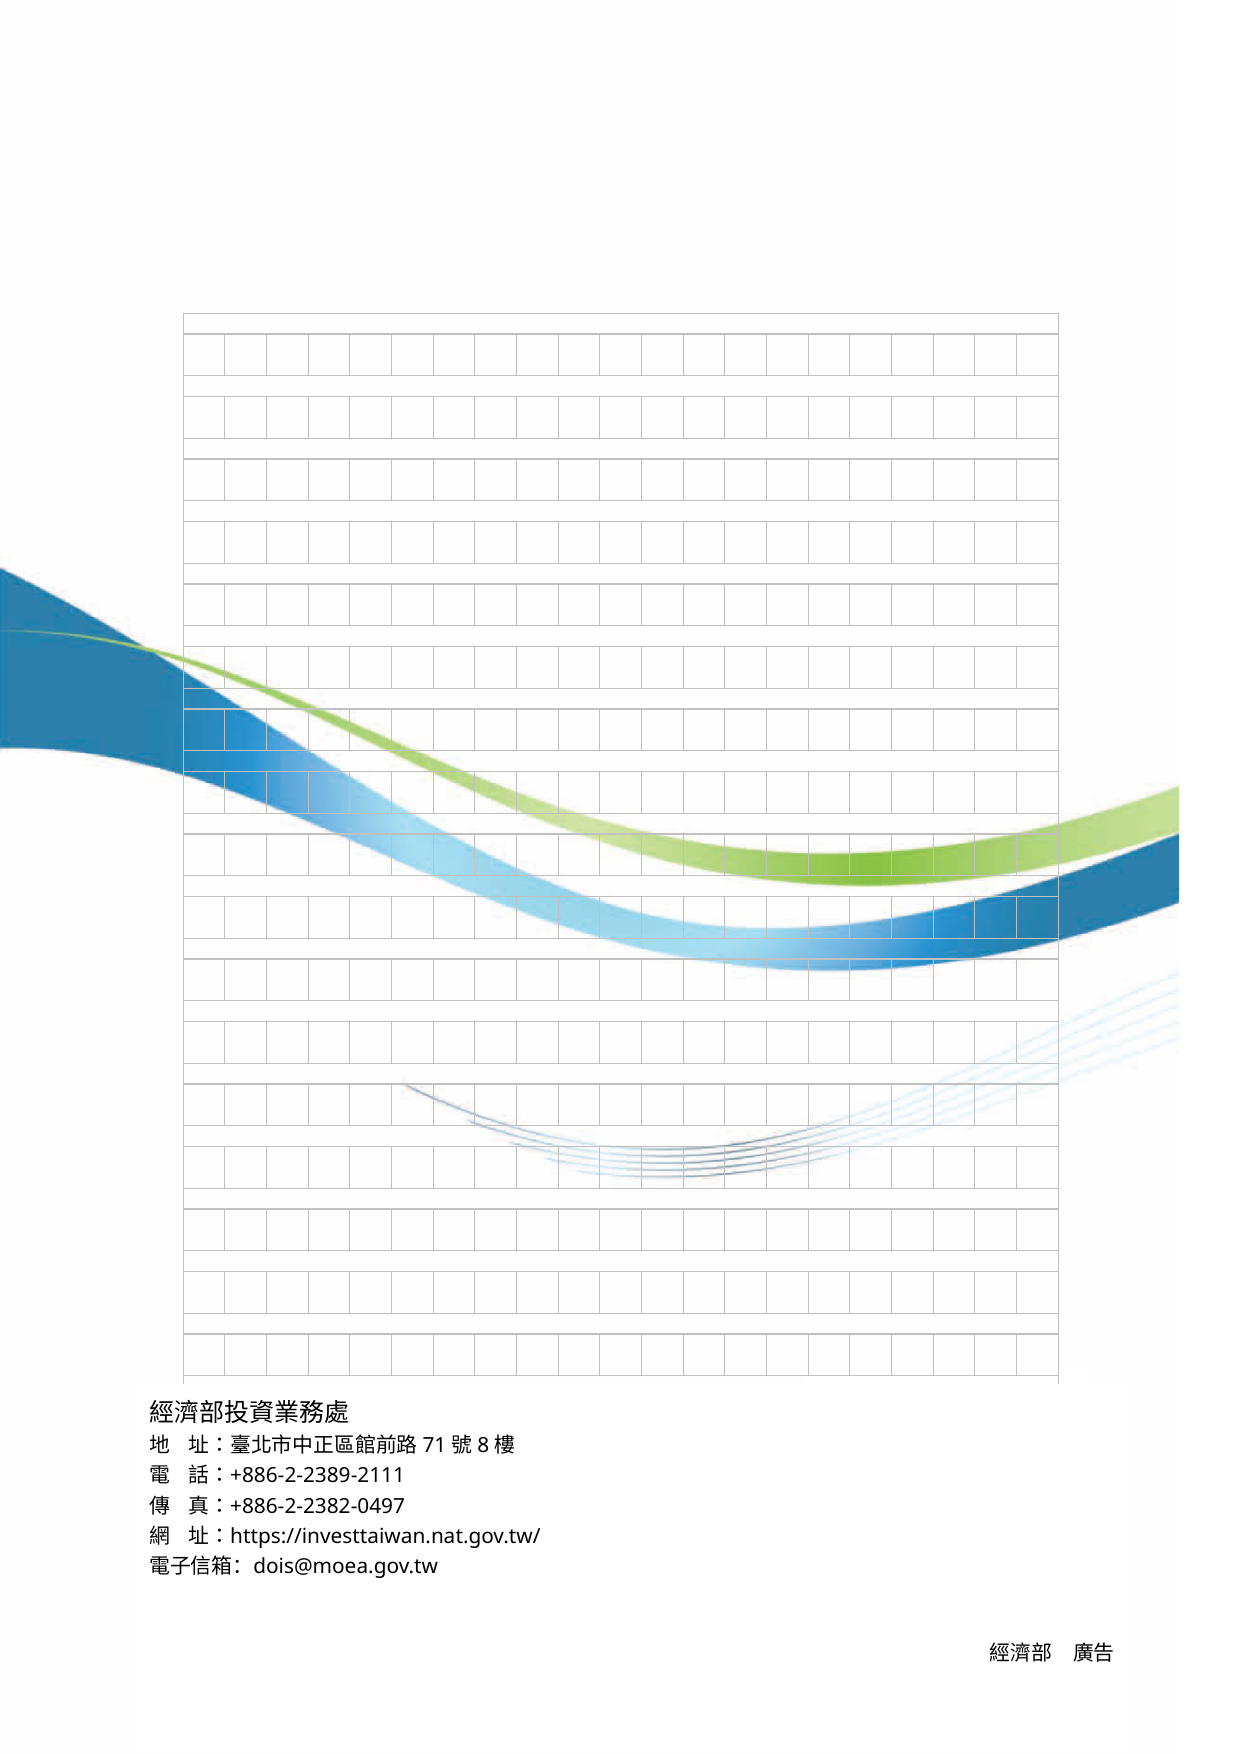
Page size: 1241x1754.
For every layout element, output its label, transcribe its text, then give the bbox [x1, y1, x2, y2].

text 傳 真：+886-2-2382-0497 [149, 1489, 1114, 1519]
text 經濟部 廣告 [149, 1637, 1114, 1667]
text 地 址：臺北市中正區館前路 71 號 8 樓 [149, 1428, 1114, 1458]
picture [0, 0, 1179, 1754]
text 電 話：+886-2-2389-2111 [149, 1458, 1114, 1489]
text 經濟部投資業務處 [149, 1392, 1114, 1428]
text 網 址：https://investtaiwan.nat.gov.tw/ [149, 1519, 1114, 1549]
text 電子信箱：dois@moea.gov.tw [149, 1549, 1114, 1580]
